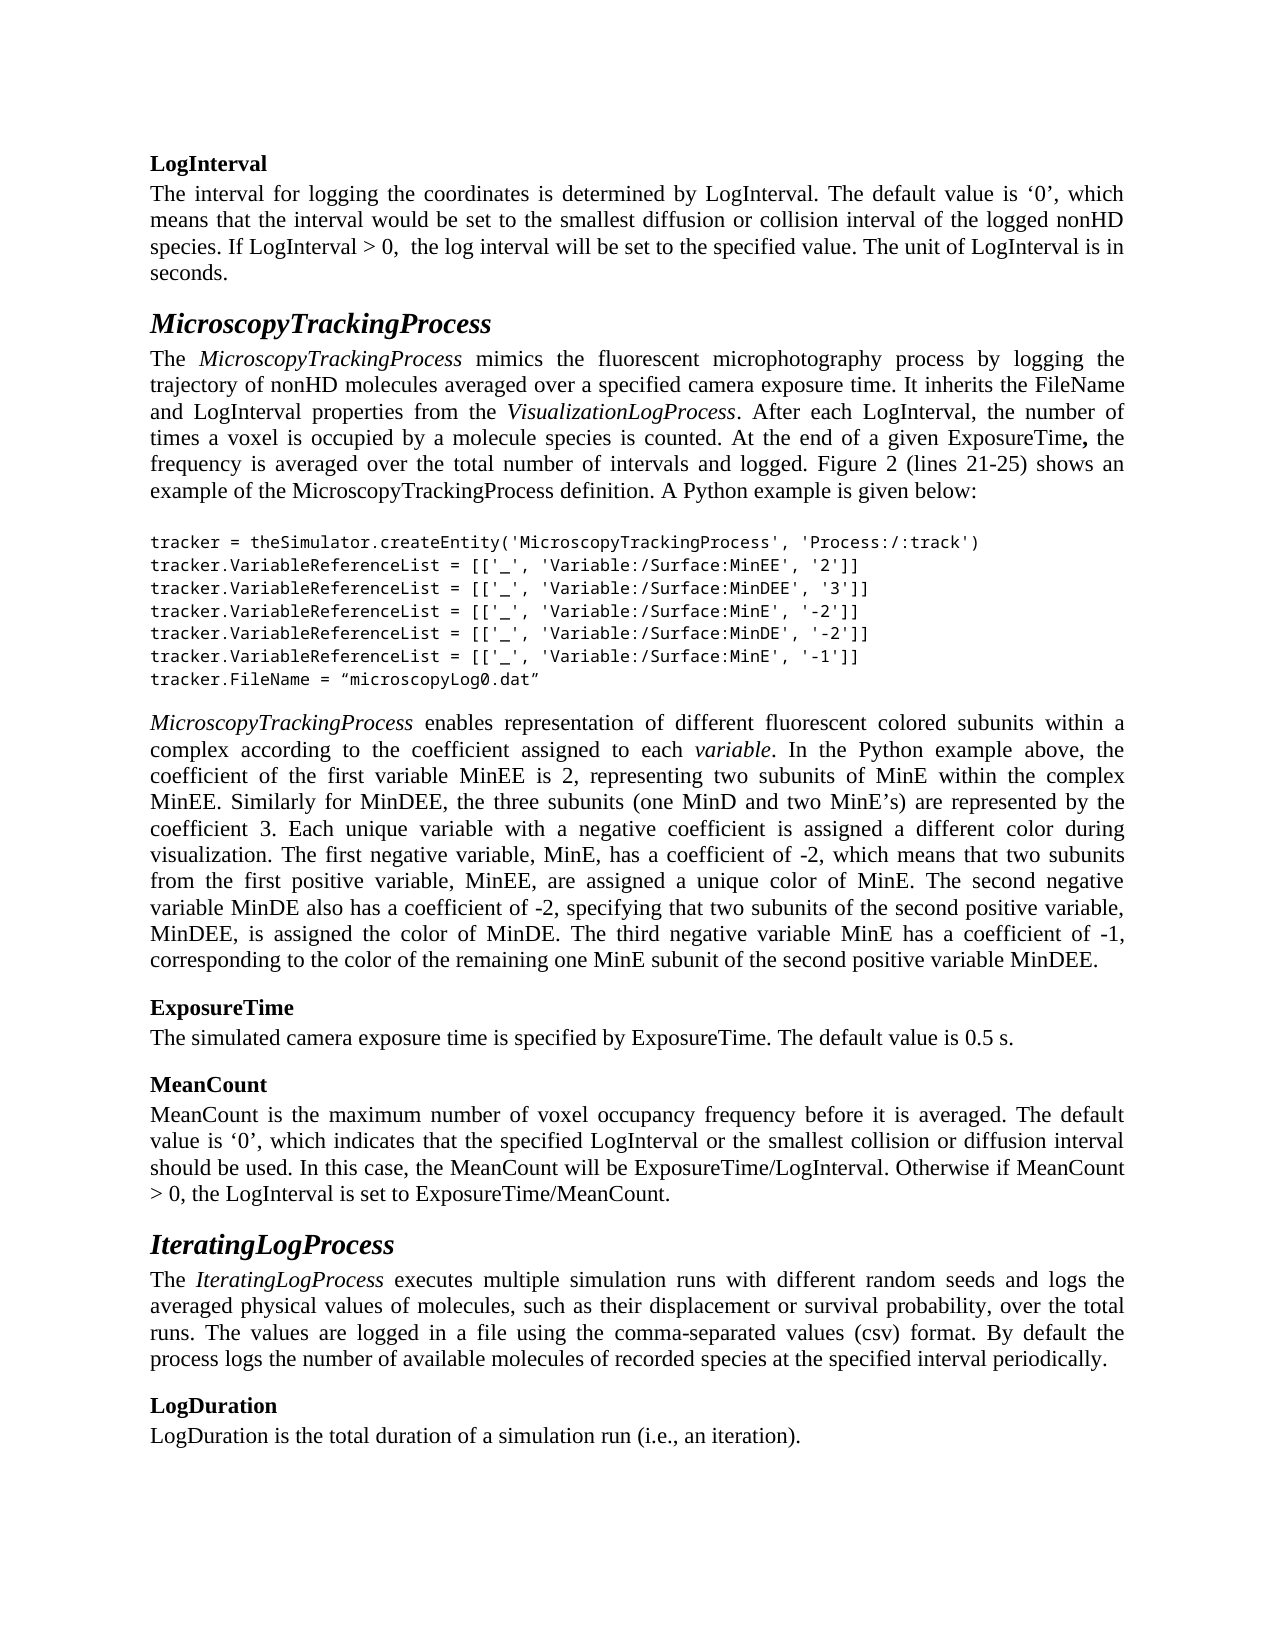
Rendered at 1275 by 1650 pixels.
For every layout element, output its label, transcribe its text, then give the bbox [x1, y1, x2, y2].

text tracker = theSimulator.createEntity('MicroscopyTrackingProcess', 'Process:/:track') [150, 531, 1125, 554]
text The interval for logging the coordinates is determined by LogInterval. The default value is ‘0’, which means that the interval would be set to the smallest diffusion or collision interval of the logged nonHD species. If LogInterval > 0, the log interval will be set to the specified value. The unit of LogInterval is in seconds. [150, 180, 1125, 286]
text tracker.VariableReferenceList = [['_', 'Variable:/Surface:MinE', '-2']] [150, 599, 1125, 622]
text MicroscopyTrackingProcess enables representation of different fluorescent colored subunits within a complex according to the coefficient assigned to each variable. In the Python example above, the coefficient of the first variable MinEE is 2, representing two subunits of MinE within the complex MinEE. Similarly for MinDEE, the three subunits (one MinD and two MinE’s) are represented by the coefficient 3. Each unique variable with a negative coefficient is assigned a different color during visualization. The first negative variable, MinE, has a coefficient of -2, which means that two subunits from the first positive variable, MinEE, are assigned a unique color of MinE. The second negative variable MinDE also has a coefficient of -2, specifying that two subunits of the second positive variable, MinDEE, is assigned the color of MinDE. The third negative variable MinE has a coefficient of -1, corresponding to the color of the remaining one MinE subunit of the second positive variable MinDEE. [150, 709, 1125, 973]
subtitle MicroscopyTrackingProcess [150, 306, 1125, 340]
subtitle ExposureTime [150, 994, 1125, 1020]
text LogDuration is the total duration of a simulation run (i.e., an iteration). [150, 1422, 1125, 1449]
text The MicroscopyTrackingProcess mimics the fluorescent microphotography process by logging the trajectory of nonHD molecules averaged over a specified camera exposure time. It inherits the FileName and LogInterval properties from the VisualizationLogProcess. After each LogInterval, the number of times a voxel is occupied by a molecule species is counted. At the end of a given ExposureTime, the frequency is averaged over the total number of intervals and logged. Figure 2 (lines 21-25) shows an example of the MicroscopyTrackingProcess definition. A Python example is given below: [150, 345, 1125, 503]
text tracker.VariableReferenceList = [['_', 'Variable:/Surface:MinEE', '2']] [150, 554, 1125, 577]
text The IteratingLogProcess executes multiple simulation runs with different random seeds and logs the averaged physical values of molecules, such as their displacement or survival probability, over the total runs. The values are logged in a file using the comma-separated values (csv) format. By default the process logs the number of available molecules of recorded species at the specified interval periodically. [150, 1266, 1125, 1371]
text tracker.FileName = “microscopyLog0.dat” [150, 667, 1125, 690]
subtitle LogDuration [150, 1392, 1125, 1419]
text tracker.VariableReferenceList = [['_', 'Variable:/Surface:MinDE', '-2']] [150, 622, 1125, 645]
text tracker.VariableReferenceList = [['_', 'Variable:/Surface:MinE', '-1']] [150, 645, 1125, 667]
text tracker.VariableReferenceList = [['_', 'Variable:/Surface:MinDEE', '3']] [150, 577, 1125, 599]
text MeanCount is the maximum number of voxel occupancy frequency before it is averaged. The default value is ‘0’, which indicates that the specified LogInterval or the smallest collision or diffusion interval should be used. In this case, the MeanCount will be ExposureTime/LogInterval. Otherwise if MeanCount > 0, the LogInterval is set to ExposureTime/MeanCount. [150, 1101, 1125, 1207]
text The simulated camera exposure time is specified by ExposureTime. The default value is 0.5 s. [150, 1024, 1125, 1050]
subtitle MeanCount [150, 1071, 1125, 1097]
subtitle IteratingLogProcess [150, 1227, 1125, 1261]
subtitle LogInterval [150, 150, 1125, 176]
